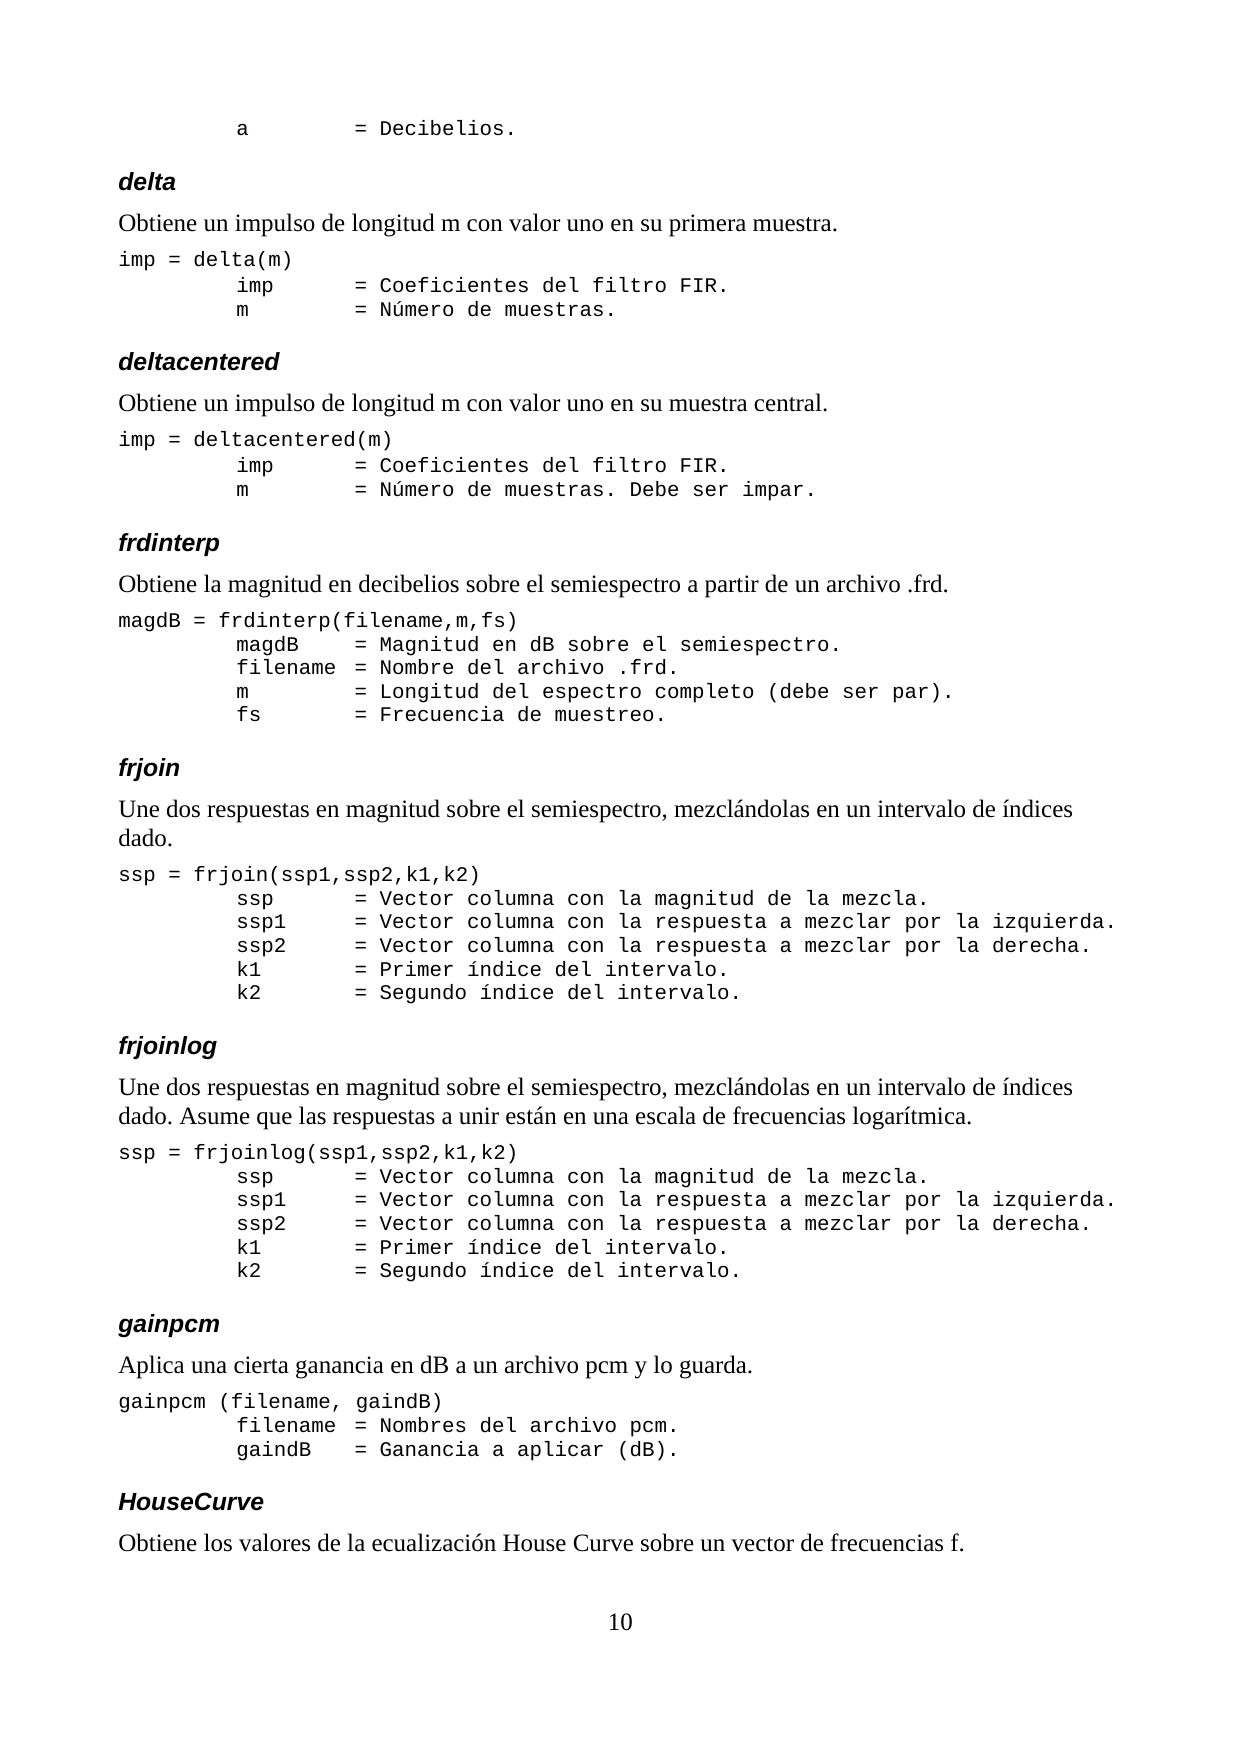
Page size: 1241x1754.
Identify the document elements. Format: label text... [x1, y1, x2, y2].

text ssp1 = Vector columna con la respuesta a mezclar por la izquierda. [118, 1189, 1122, 1213]
text magdB = Magnitud en dB sobre el semiespectro. [118, 633, 1122, 657]
text m = Número de muestras. [118, 298, 1122, 322]
text ssp = Vector columna con la magnitud de la mezcla. [118, 1166, 1122, 1189]
text a = Decibelios. [118, 118, 1122, 142]
subtitle deltacentered [118, 347, 1122, 376]
text k1 = Primer índice del intervalo. [118, 959, 1122, 982]
subtitle frjoin [118, 753, 1122, 782]
text Aplica una cierta ganancia en dB a un archivo pcm y lo guarda. [118, 1350, 1122, 1379]
subtitle frjoinlog [118, 1031, 1122, 1059]
text imp = Coeficientes del filtro FIR. [118, 453, 1122, 479]
text magdB = frdinterp(filename,m,fs) [118, 610, 1122, 633]
text Obtiene los valores de la ecualización House Curve sobre un vector de frecuencias f. [118, 1528, 1122, 1557]
text ssp = Vector columna con la magnitud de la mezcla. [118, 888, 1122, 911]
text m = Número de muestras. Debe ser impar. [118, 479, 1122, 503]
text Une dos respuestas en magnitud sobre el semiespectro, mezclándolas en un intervalo de índices dado. Asume que las respuestas a unir están en una escala de frecuencias logarítmica. [118, 1072, 1122, 1129]
text ssp2 = Vector columna con la respuesta a mezclar por la derecha. [118, 1213, 1122, 1237]
text m = Longitud del espectro completo (debe ser par). [118, 681, 1122, 704]
text Obtiene un impulso de longitud m con valor uno en su primera muestra. [118, 208, 1122, 237]
text k1 = Primer índice del intervalo. [118, 1237, 1122, 1260]
text fs = Frecuencia de muestreo. [118, 704, 1122, 728]
subtitle gainpcm [118, 1309, 1122, 1337]
subtitle frdinterp [118, 528, 1122, 556]
text ssp1 = Vector columna con la respuesta a mezclar por la izquierda. [118, 911, 1122, 935]
text imp = deltacentered(m) [118, 429, 1122, 453]
text Obtiene la magnitud en decibelios sobre el semiespectro a partir de un archivo .frd. [118, 569, 1122, 597]
text k2 = Segundo índice del intervalo. [118, 1260, 1122, 1284]
text gaindB = Ganancia a aplicar (dB). [118, 1438, 1122, 1462]
text ssp = frjoinlog(ssp1,ssp2,k1,k2) [118, 1142, 1122, 1166]
text ssp = frjoin(ssp1,ssp2,k1,k2) [118, 864, 1122, 888]
subtitle delta [118, 167, 1122, 195]
text filename = Nombres del archivo pcm. [118, 1415, 1122, 1438]
subtitle HouseCurve [118, 1487, 1122, 1516]
text imp = Coeficientes del filtro FIR. [118, 273, 1122, 298]
text Une dos respuestas en magnitud sobre el semiespectro, mezclándolas en un intervalo de índices dado. [118, 794, 1122, 852]
text ssp2 = Vector columna con la respuesta a mezclar por la derecha. [118, 935, 1122, 959]
text imp = delta(m) [118, 249, 1122, 273]
text Obtiene un impulso de longitud m con valor uno en su muestra central. [118, 388, 1122, 417]
text gainpcm (filename, gaindB) [118, 1391, 1122, 1415]
text k2 = Segundo índice del intervalo. [118, 982, 1122, 1006]
text filename = Nombre del archivo .frd. [118, 657, 1122, 681]
